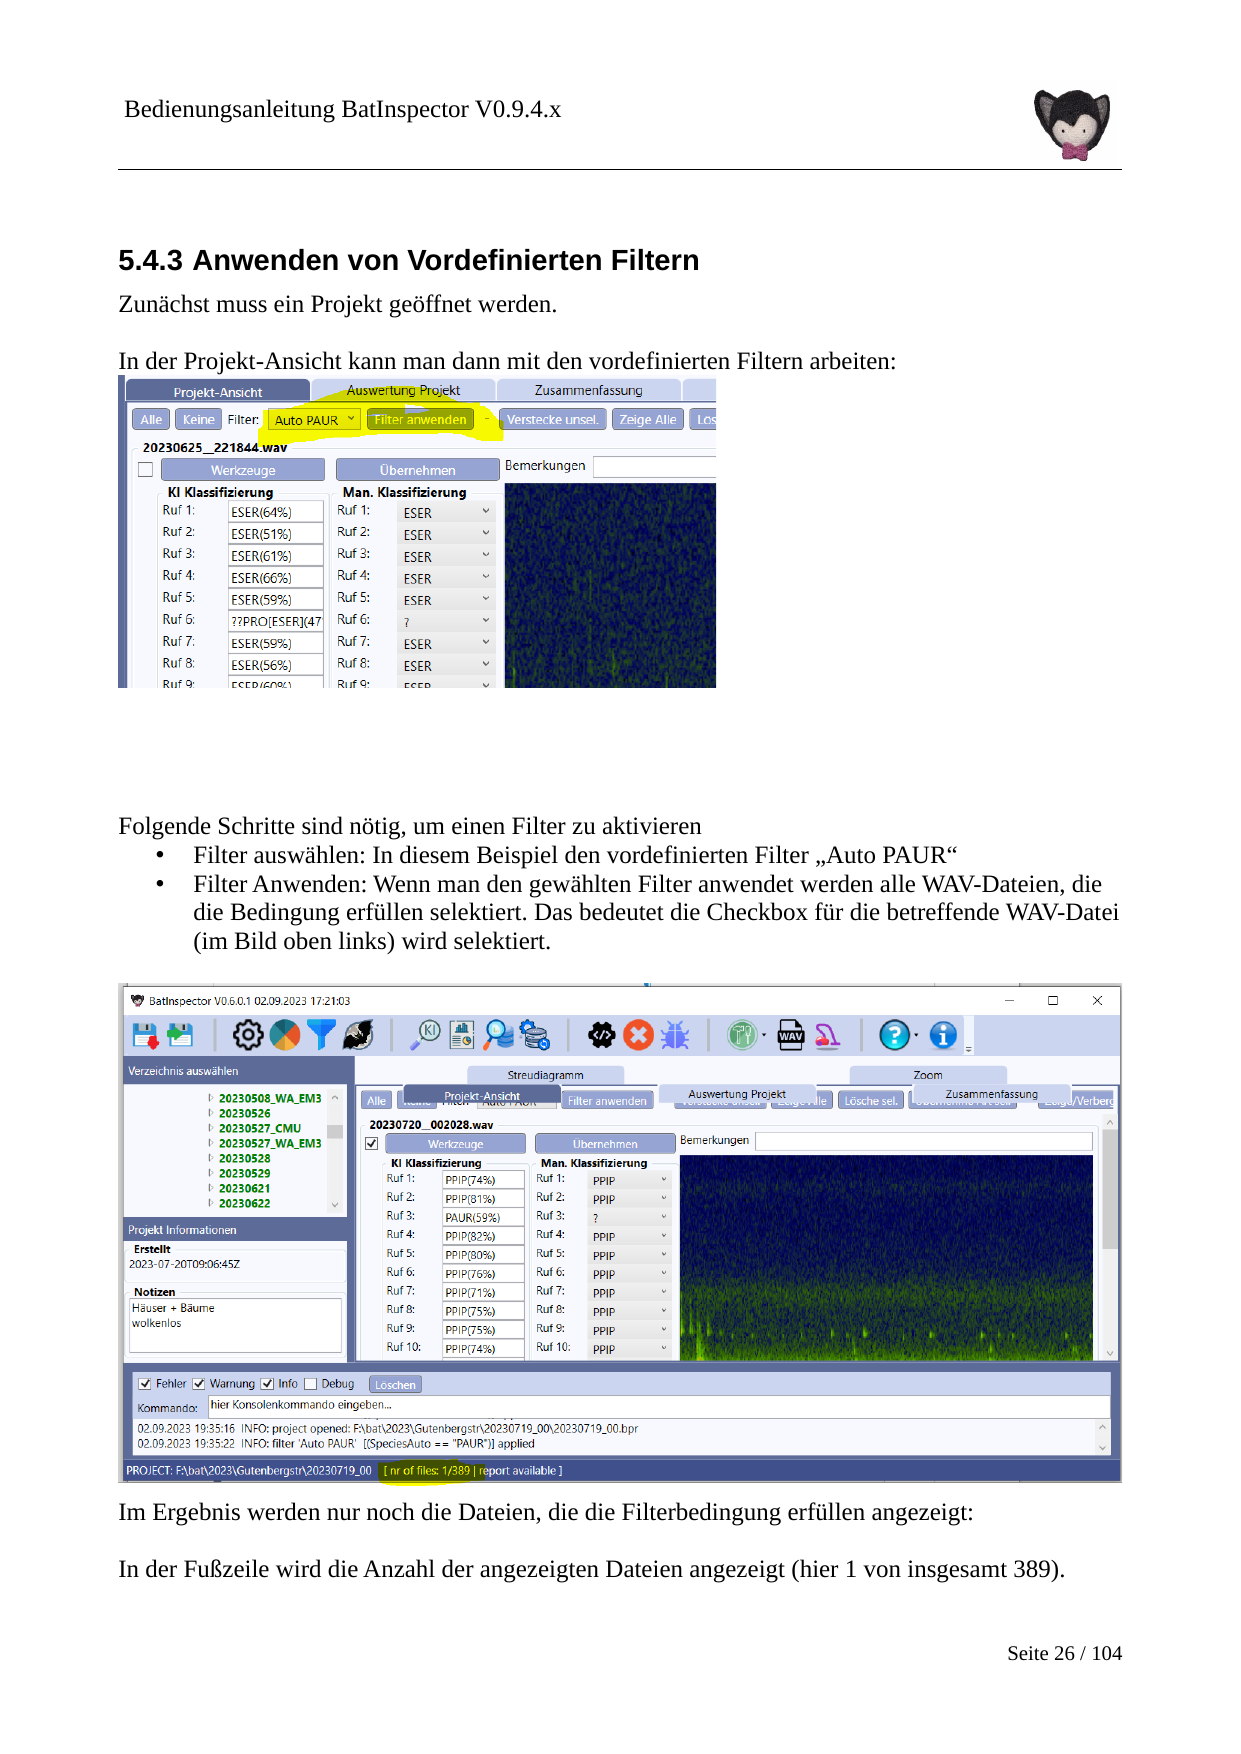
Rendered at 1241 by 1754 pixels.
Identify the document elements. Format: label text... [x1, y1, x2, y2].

subtitle Anwenden von Vordefinierten Filtern [118, 243, 1122, 276]
list Filter Anwenden: Wenn man den gewählten Filter anwendet werden alle WAV-Dateien, die die Bedingung erfüllen selektiert. Das bedeutet die Checkbox für die betreffende WAV-Datei (im Bild oben links) wird selektiert. [156, 869, 1122, 955]
text In der Fußzeile wird die Anzahl der angezeigten Dateien angezeigt (hier 1 von insgesamt 389). [118, 1554, 1122, 1583]
picture [1030, 80, 1119, 169]
picture [118, 983, 1123, 1486]
text Folgende Schritte sind nötig, um einen Filter zu aktivieren [118, 811, 1122, 840]
text Zunächst muss ein Projekt geöffnet werden. [118, 289, 1122, 318]
text Im Ergebnis werden nur noch die Dateien, die die Filterbedingung erfüllen angezeigt: [118, 1486, 1122, 1554]
picture [118, 375, 717, 688]
text In der Projekt-Ansicht kann man dann mit den vordefinierten Filtern arbeiten: [118, 346, 1122, 375]
list Filter auswählen: In diesem Beispiel den vordefinierten Filter „Auto PAUR“ [156, 840, 1122, 869]
